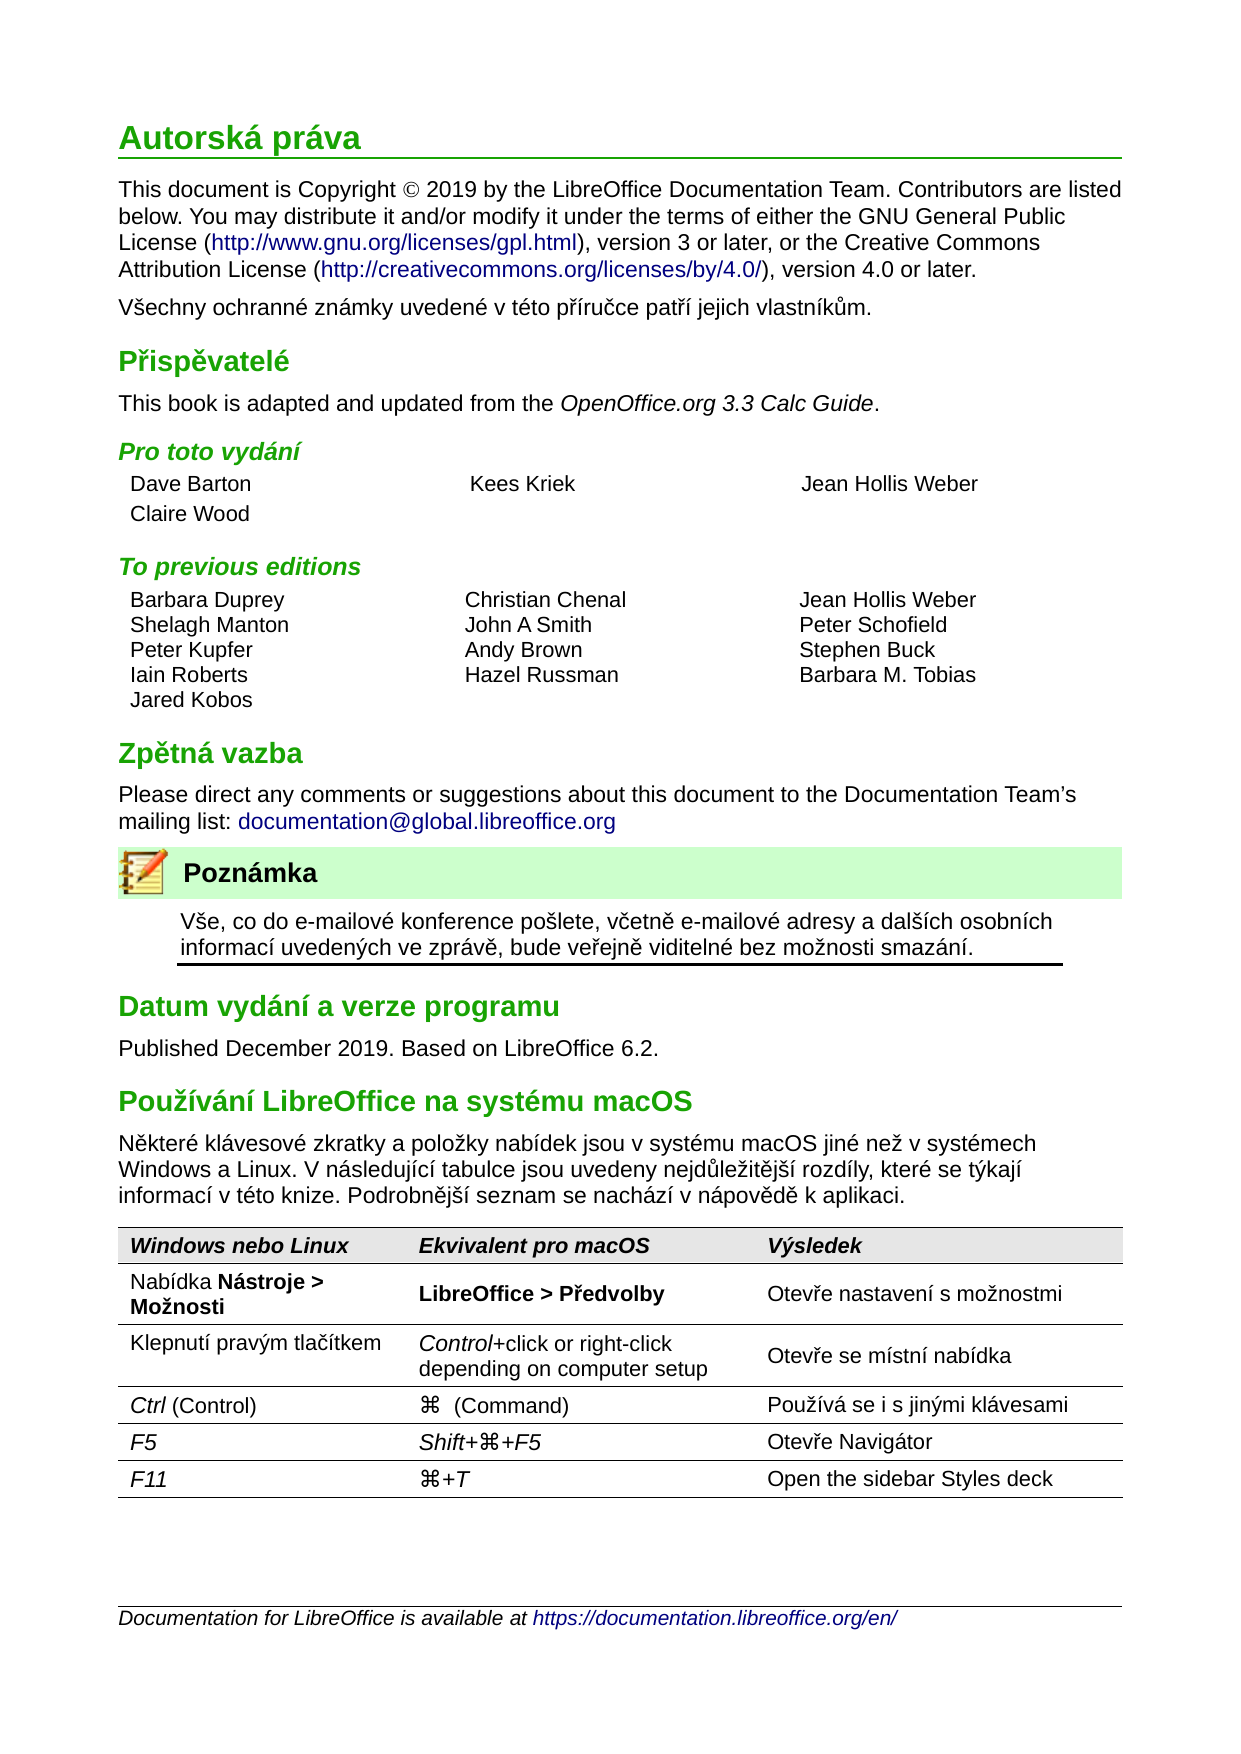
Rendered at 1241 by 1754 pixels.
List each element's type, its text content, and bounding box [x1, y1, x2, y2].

table_header Jean Hollis Weber [789, 471, 1122, 501]
table_cell Shelagh Manton [118, 612, 453, 637]
subtitle Zpětná vazba [118, 736, 1122, 770]
table_cell Control+click or right-click depending on computer setup [407, 1325, 755, 1386]
table_cell Jared Kobos [118, 687, 453, 712]
table_cell [453, 687, 787, 712]
table_cell Používá se i s jinými klávesami [755, 1387, 1123, 1423]
text This document is Copyright © 2019 by the LibreOffice Documentation Team. Contributors are listed below. You may distribute it and/or modify it under the terms of either the GNU General Public License (http://www.gnu.org/licenses/gpl.html), version 3 or later, or the Creative Commons Attribution License (http://creativecommons.org/licenses/by/4.0/), version 4.0 or later. [118, 176, 1122, 282]
table_cell Nabídka Nástroje > Možnosti [118, 1264, 407, 1324]
table_header Kees Kriek [458, 471, 789, 501]
subtitle Používání LibreOffice na systému macOS [118, 1084, 1122, 1118]
subtitle Autorská práva [118, 118, 1122, 157]
table_cell Iain Roberts [118, 662, 453, 687]
table_cell Andy Brown [453, 637, 787, 662]
table_cell [788, 687, 1122, 712]
table_cell ⌘+T [407, 1461, 755, 1497]
subtitle Pro toto vydání [118, 437, 1122, 465]
table_cell F11 [118, 1461, 407, 1497]
table_cell Barbara M. Tobias [788, 662, 1122, 687]
table_header Windows nebo Linux [118, 1228, 407, 1262]
text Všechny ochranné známky uvedené v této příručce patří jejich vlastníkům. [118, 294, 1122, 321]
subtitle Datum vydání a verze programu [118, 989, 1122, 1023]
table_cell [458, 501, 789, 531]
table_cell Shift+⌘+F5 [407, 1424, 755, 1460]
table_header Jean Hollis Weber [788, 586, 1122, 612]
table_header Ekvivalent pro macOS [407, 1228, 755, 1262]
text Please direct any comments or suggestions about this document to the Documentation Team’s mailing list: documentation@global.libreoffice.org [118, 781, 1122, 834]
text Některé klávesové zkratky a položky nabídek jsou v systému macOS jiné než v systémech Windows a Linux. V následující tabulce jsou uvedeny nejdůležitější rozdíly, které se týkají informací v této knize. Podrobnější seznam se nachází v nápovědě k aplikaci. [118, 1130, 1122, 1209]
table_cell ⌘ (Command) [407, 1387, 755, 1423]
table_cell Otevře Navigátor [755, 1424, 1123, 1460]
table_cell Open the sidebar Styles deck [755, 1461, 1123, 1497]
table_header Dave Barton [118, 471, 458, 501]
table_cell F5 [118, 1424, 407, 1460]
text This book is adapted and updated from the OpenOffice.org 3.3 Calc Guide. [118, 390, 1122, 416]
table_cell Peter Schofield [788, 612, 1122, 637]
table_cell Claire Wood [118, 501, 458, 531]
table_header Christian Chenal [453, 586, 787, 612]
subtitle Poznámka [118, 847, 1122, 899]
table_header Barbara Duprey [118, 586, 453, 612]
table_header Výsledek [755, 1228, 1123, 1262]
table_cell [789, 501, 1122, 531]
text Published December 2019. Based on LibreOffice 6.2. [118, 1034, 1122, 1061]
table_cell Ctrl (Control) [118, 1387, 407, 1423]
table_cell Stephen Buck [788, 637, 1122, 662]
table_cell Klepnutí pravým tlačítkem [118, 1325, 407, 1386]
text Vše, co do e-mailové konference pošlete, včetně e-mailové adresy a dalších osobních informací uvedených ve zprávě, bude veřejně viditelné bez možnosti smazání. [177, 905, 1063, 963]
table_cell Peter Kupfer [118, 637, 453, 662]
table_cell John A Smith [453, 612, 787, 637]
table_cell Hazel Russman [453, 662, 787, 687]
table_cell Otevře se místní nabídka [755, 1325, 1123, 1386]
picture [119, 847, 170, 898]
subtitle To previous editions [118, 552, 1122, 581]
table_cell Otevře nastavení s možnostmi [755, 1264, 1123, 1324]
subtitle Přispěvatelé [118, 344, 1122, 378]
table_cell LibreOffice > Předvolby [407, 1264, 755, 1324]
